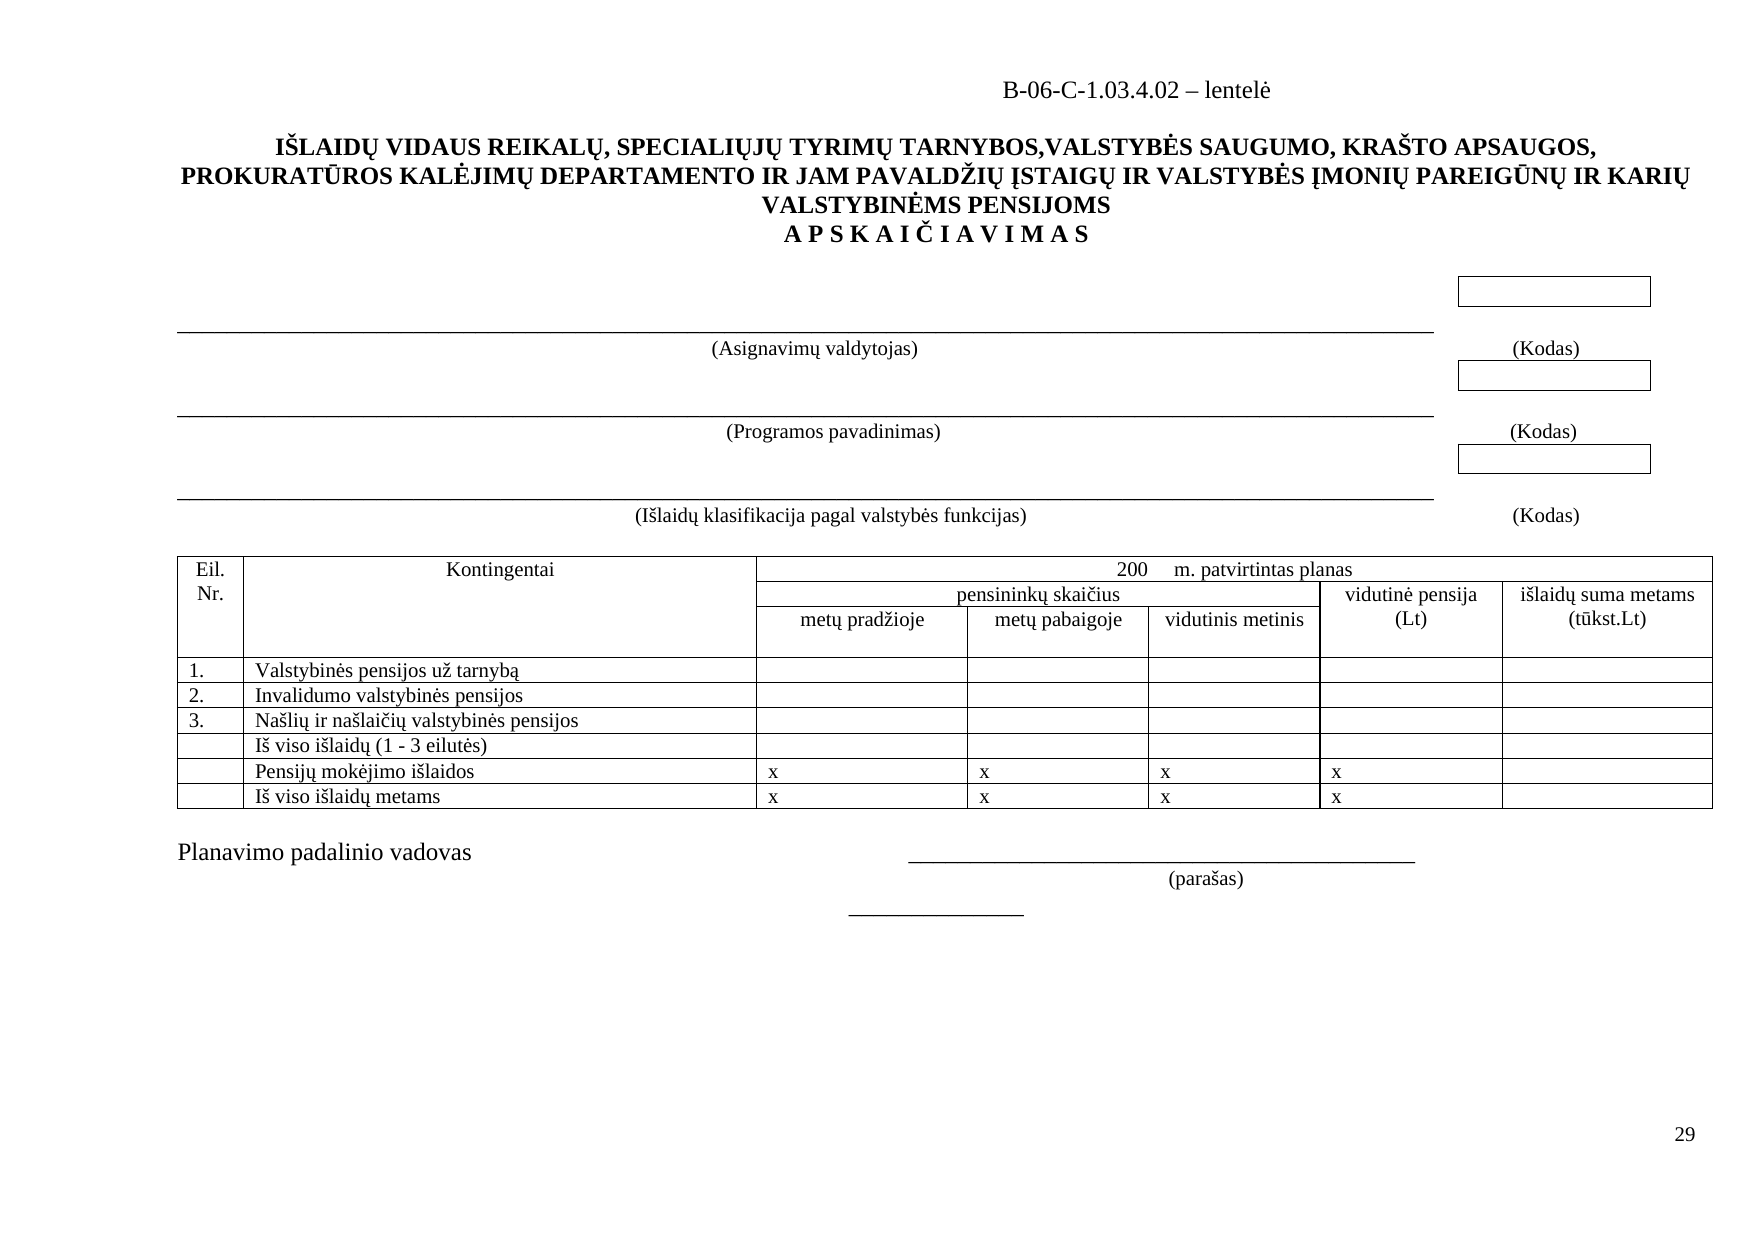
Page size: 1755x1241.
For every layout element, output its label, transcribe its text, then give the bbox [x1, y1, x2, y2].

text (Išlaidų klasifikacija pagal valstybės funkcijas) (Kodas) [177, 503, 1695, 527]
table_header 200 m. patvirtintas planas [757, 557, 1712, 581]
table_cell [1149, 683, 1319, 707]
table_cell x [1149, 759, 1319, 783]
table_cell [1503, 683, 1712, 707]
table_cell 1. [178, 658, 243, 682]
table_cell [1321, 683, 1502, 707]
table_cell [968, 658, 1148, 682]
table_cell metų pabaigoje [968, 607, 1148, 657]
table_cell [968, 734, 1148, 757]
text (Asignavimų valdytojas) (Kodas) [177, 336, 1695, 360]
table_header [1459, 277, 1650, 306]
table_cell [757, 708, 967, 732]
table_cell [757, 734, 967, 757]
table_cell Iš viso išlaidų metams [244, 784, 756, 808]
table_cell pensininkų skaičius [757, 582, 1319, 606]
table_cell 3. [178, 708, 243, 732]
table_cell vidutinis metinis [1149, 607, 1319, 657]
table_cell [1503, 759, 1712, 783]
table_cell metų pradžioje [757, 607, 967, 657]
table_cell x [757, 759, 967, 783]
table_cell [968, 708, 1148, 732]
table_cell x [1321, 759, 1502, 783]
table_cell Invalidumo valstybinės pensijos [244, 683, 756, 707]
table_cell [1321, 708, 1502, 732]
table_cell [757, 683, 967, 707]
text ______________ [177, 890, 1695, 919]
table_cell [968, 683, 1148, 707]
text Planavimo padalinio vadovas [177, 837, 1695, 866]
table_cell [178, 784, 243, 808]
table_cell [1149, 734, 1319, 757]
table_cell Pensijų mokėjimo išlaidos [244, 759, 756, 783]
table_cell [178, 734, 243, 757]
table_cell išlaidų suma metams (tūkst.Lt) [1503, 582, 1712, 657]
table_cell x [968, 759, 1148, 783]
table_cell Valstybinės pensijos už tarnybą [244, 658, 756, 682]
text APSKAIČIAVIMAS [177, 219, 1695, 247]
table_cell [757, 658, 967, 682]
table_cell [1149, 708, 1319, 732]
table_cell [1503, 708, 1712, 732]
table_cell Iš viso išlaidų (1 - 3 eilutės) [244, 734, 756, 757]
table_cell [178, 759, 243, 783]
table_header Eil.Nr. [178, 557, 243, 657]
table_cell x [757, 784, 967, 808]
table_cell 2. [178, 683, 243, 707]
text (parašas) [177, 866, 1695, 890]
table_cell [1503, 658, 1712, 682]
text IŠLAIDŲ VIDAUS REIKALŲ, SPECIALIŲJŲ TYRIMŲ TARNYBOS,VALSTYBĖS SAUGUMO, KRAŠTO APSAUGOS, PROKURATŪROS KALĖJIMŲ DEPARTAMENTO IR JAM PAVALDŽIŲ ĮSTAIGŲ IR VALSTYBĖS ĮMONIŲ PAREIGŪNŲ IR KARIŲ VALSTYBINĖMS PENSIJOMS [177, 132, 1695, 219]
table_header [1459, 445, 1650, 473]
table_cell x [1149, 784, 1319, 808]
table_cell [1321, 734, 1502, 757]
table_cell vidutinė pensija (Lt) [1321, 582, 1502, 657]
table_cell x [1321, 784, 1502, 808]
table_header [1459, 361, 1650, 390]
table_cell [1503, 784, 1712, 808]
table_cell x [968, 784, 1148, 808]
table_cell [1149, 658, 1319, 682]
table_cell [1503, 734, 1712, 757]
text (Programos pavadinimas) (Kodas) [177, 419, 1695, 443]
table_cell Našlių ir našlaičių valstybinės pensijos [244, 708, 756, 732]
table_header Kontingentai [244, 557, 756, 657]
table_cell [1321, 658, 1502, 682]
text B-06-C-1.03.4.02 – lentelė [177, 75, 1695, 104]
